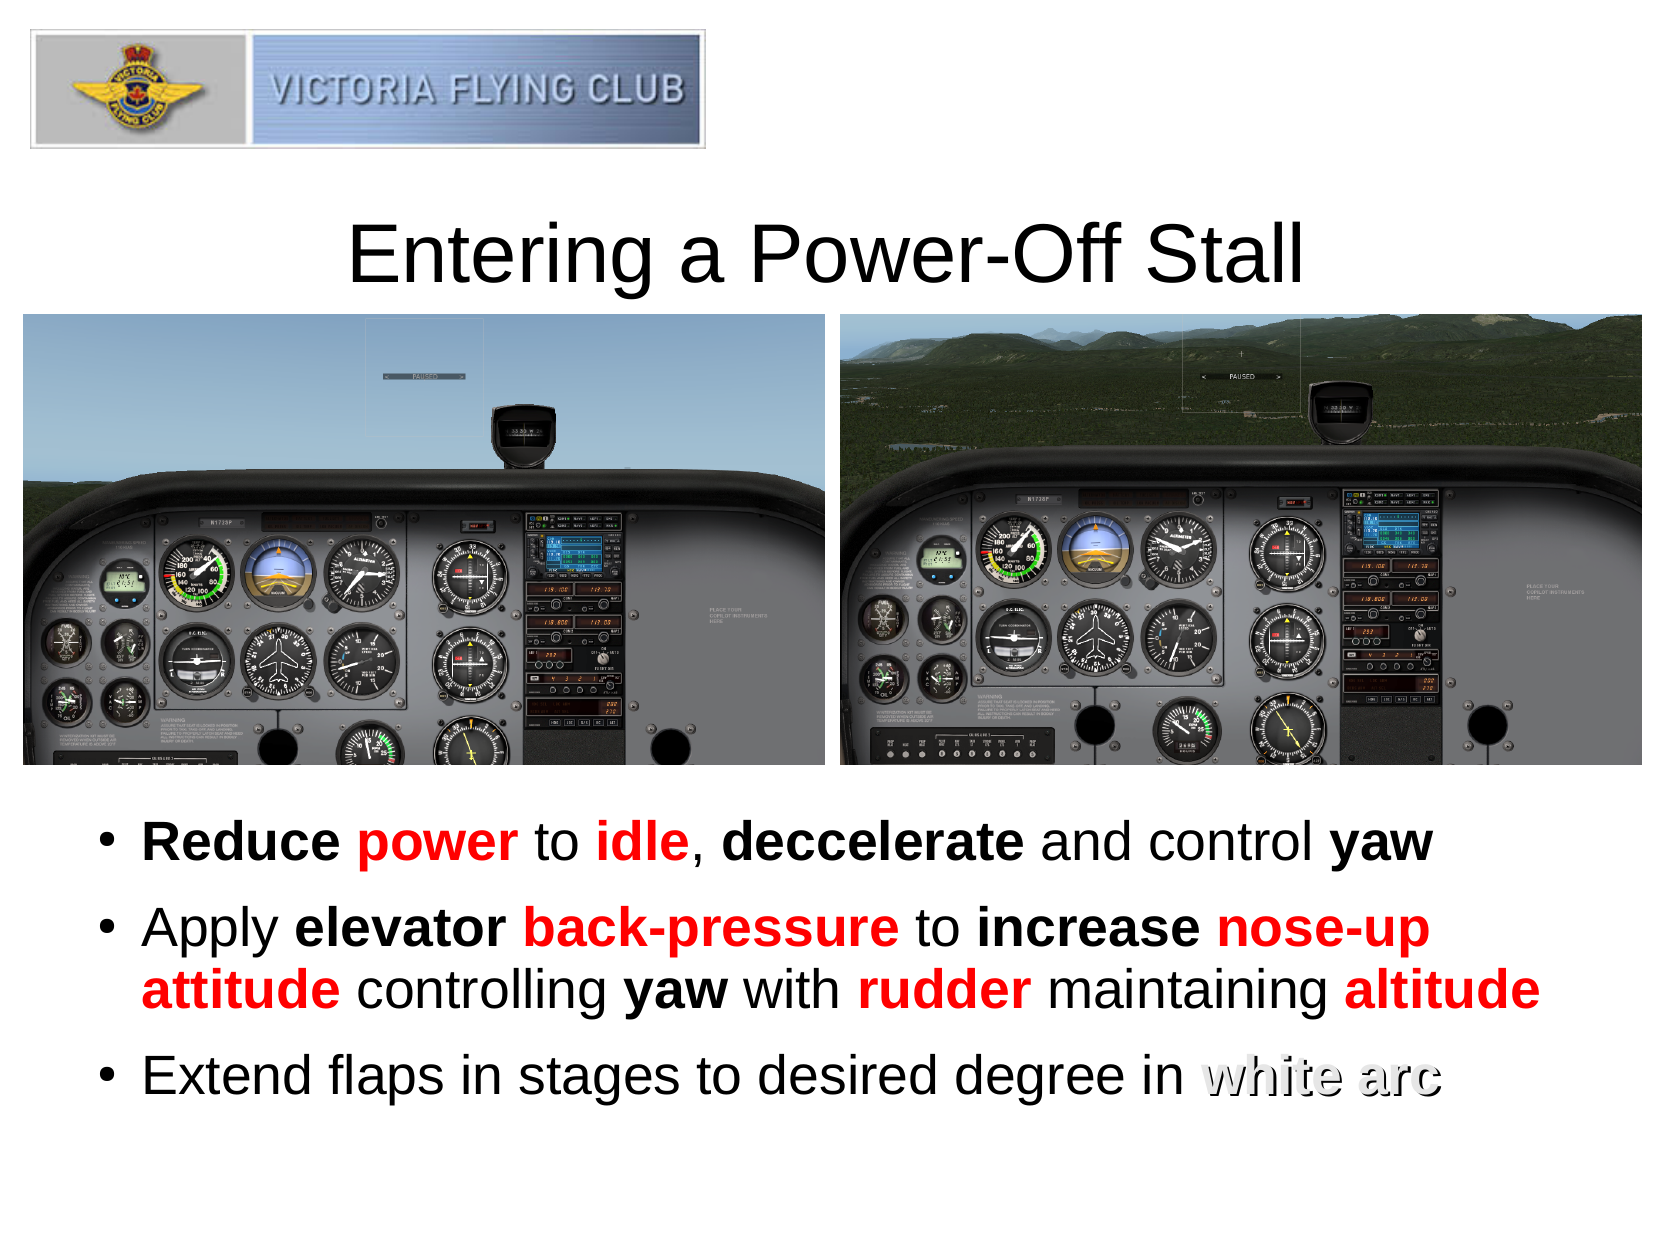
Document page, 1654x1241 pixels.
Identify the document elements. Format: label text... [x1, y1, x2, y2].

title Entering a Power-Off Stall [82, 150, 1571, 358]
list Reduce power to idle, deccelerate and control yaw Apply elevator back-pressure to increase nose-up attitude controlling yaw with rudder maintaining altitude Extend flaps in stages to desired degree in white arc [82, 810, 1571, 1216]
picture [23, 314, 826, 766]
picture [30, 29, 706, 149]
picture [840, 314, 1642, 766]
